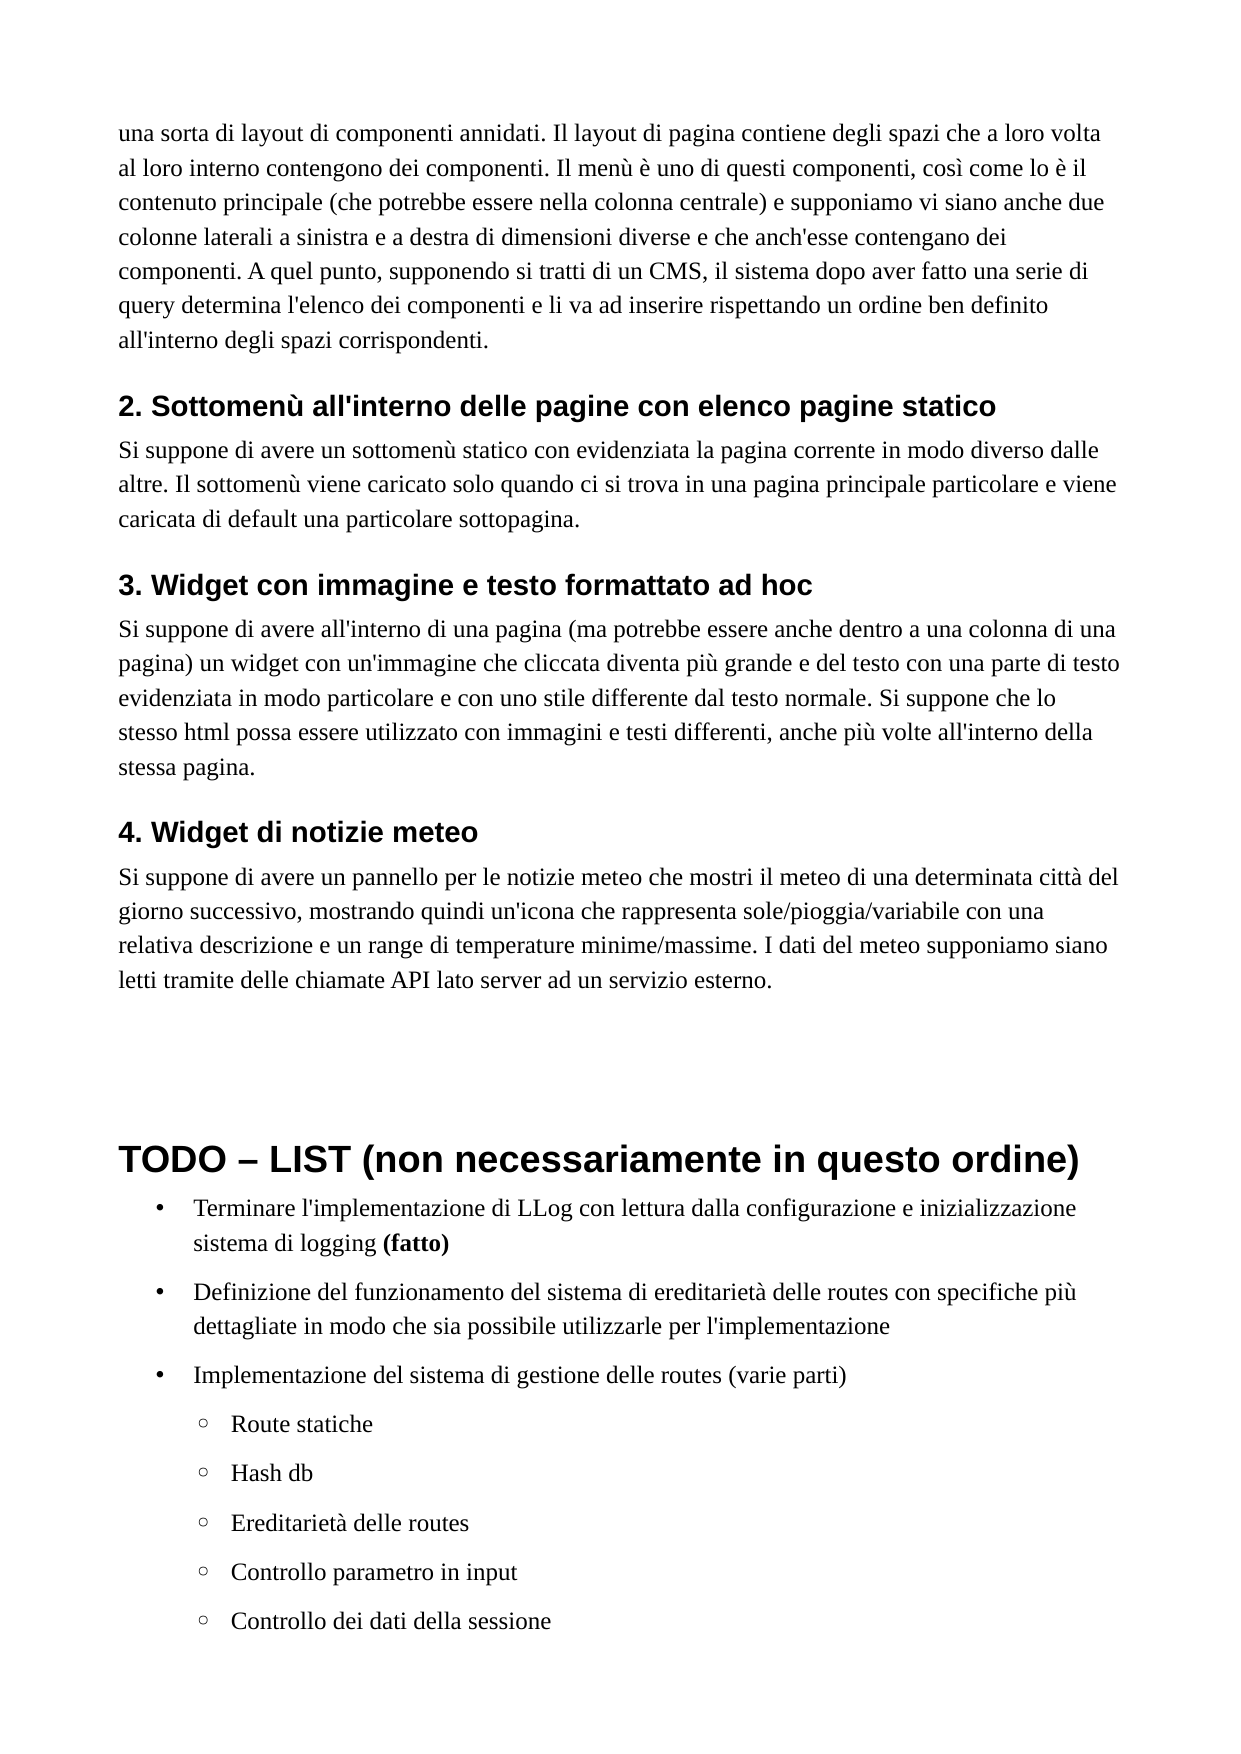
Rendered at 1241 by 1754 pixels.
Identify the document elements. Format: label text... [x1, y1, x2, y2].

text Si suppone di avere un pannello per le notizie meteo che mostri il meteo di una determinata città del giorno successivo, mostrando quindi un'icona che rappresenta sole/pioggia/variabile con una relativa descrizione e un range di temperature minime/massime. I dati del meteo supponiamo siano letti tramite delle chiamate API lato server ad un servizio esterno. [118, 862, 1122, 994]
list Controllo parametro in input [193, 1557, 1122, 1585]
list Implementazione del sistema di gestione delle routes (varie parti) [156, 1360, 1122, 1389]
text Si suppone di avere all'interno di una pagina (ma potrebbe essere anche dentro a una colonna di una pagina) un widget con un'immagine che cliccata diventa più grande e del testo con una parte di testo evidenziata in modo particolare e con uno stile differente dal testo normale. Si suppone che lo stesso html possa essere utilizzato con immagini e testi differenti, anche più volte all'interno della stessa pagina. [118, 614, 1122, 780]
list Hash db [193, 1458, 1122, 1487]
list Route statiche [193, 1409, 1122, 1438]
list Definizione del funzionamento del sistema di ereditarietà delle routes con specifiche più dettagliate in modo che sia possibile utilizzarle per l'implementazione [156, 1277, 1122, 1340]
list Controllo dei dati della sessione [193, 1606, 1122, 1634]
text Si suppone di avere un sottomenù statico con evidenziata la pagina corrente in modo diverso dalle altre. Il sottomenù viene caricato solo quando ci si trova in una pagina principale particolare e viene caricata di default una particolare sottopagina. [118, 435, 1122, 533]
subtitle 4. Widget di notizie meteo [118, 815, 1122, 849]
list Terminare l'implementazione di LLog con lettura dalla configurazione e inizializzazione sistema di logging (fatto) [156, 1193, 1122, 1257]
subtitle 3. Widget con immagine e testo formattato ad hoc [118, 567, 1122, 601]
list Ereditarietà delle routes [193, 1508, 1122, 1536]
subtitle 2. Sottomenù all'interno delle pagine con elenco pagine statico [118, 389, 1122, 422]
subtitle TODO – LIST (non necessariamente in questo ordine) [118, 1137, 1122, 1181]
text una sorta di layout di componenti annidati. Il layout di pagina contiene degli spazi che a loro volta al loro interno contengono dei componenti. Il menù è uno di questi componenti, così come lo è il contenuto principale (che potrebbe essere nella colonna centrale) e supponiamo vi siano anche due colonne laterali a sinistra e a destra di dimensioni diverse e che anch'esse contengano dei componenti. A quel punto, supponendo si tratti di un CMS, il sistema dopo aver fatto una serie di query determina l'elenco dei componenti e li va ad inserire rispettando un ordine ben definito all'interno degli spazi corrispondenti. [118, 118, 1122, 354]
